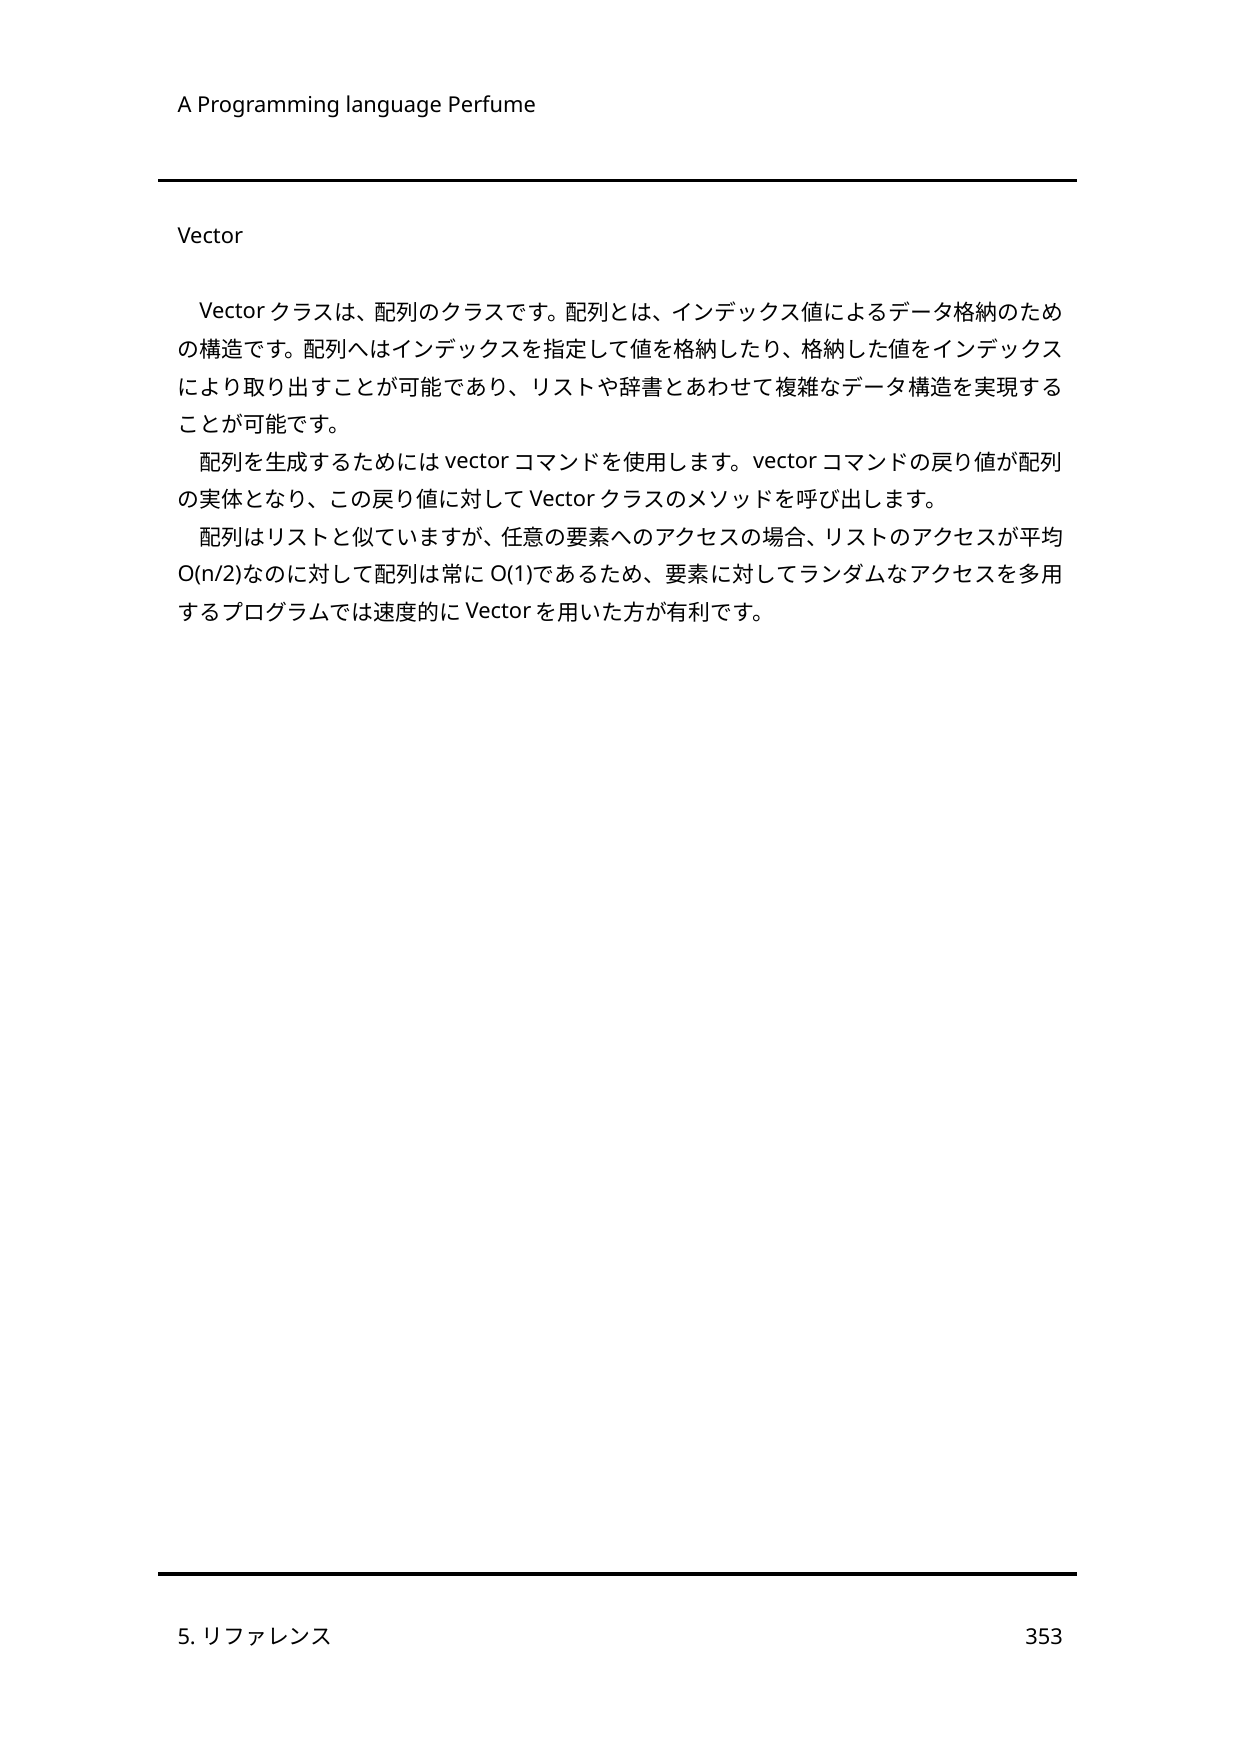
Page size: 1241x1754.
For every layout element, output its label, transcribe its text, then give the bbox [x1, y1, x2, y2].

subtitle Vector [177, 217, 1063, 254]
text 配列はリストと似ていますが、任意の要素へのアクセスの場合、リストのアクセスが平均O(n/2)なのに対して配列は常にO(1)であるため、要素に対してランダムなアクセスを多用するプログラムでは速度的にVectorを用いた方が有利です。 [177, 517, 1063, 629]
text 配列を生成するためにはvectorコマンドを使用します。vectorコマンドの戻り値が配列の実体となり、この戻り値に対してVectorクラスのメソッドを呼び出します。 [177, 442, 1063, 517]
text Vectorクラスは、配列のクラスです。配列とは、インデックス値によるデータ格納のための構造です。配列へはインデックスを指定して値を格納したり、格納した値をインデックスにより取り出すことが可能であり、リストや辞書とあわせて複雑なデータ構造を実現することが可能です。 [177, 292, 1063, 442]
